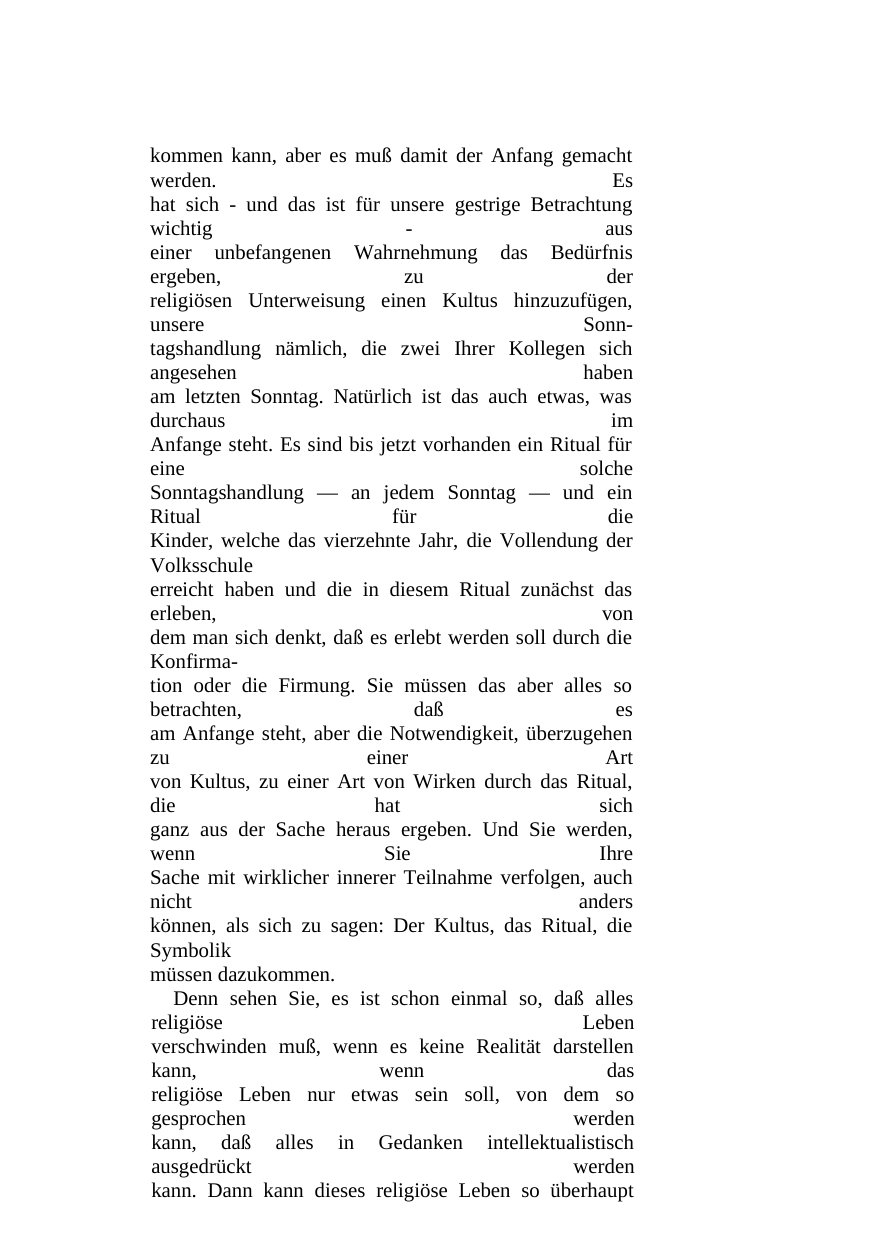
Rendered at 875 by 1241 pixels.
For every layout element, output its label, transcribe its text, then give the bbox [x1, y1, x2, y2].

text kommen kann, aber es muß damit der Anfang gemacht werden. Es hat sich - und das ist für unsere gestrige Betrachtung wichtig - aus einer unbefangenen Wahrnehmung das Bedürfnis ergeben, zu der religiösen Unterweisung einen Kultus hinzuzufügen, unsere Sonn- tagshandlung nämlich, die zwei Ihrer Kollegen sich angesehen haben am letzten Sonntag. Natürlich ist das auch etwas, was durchaus im Anfange steht. Es sind bis jetzt vorhanden ein Ritual für eine solche Sonntagshandlung — an jedem Sonntag — und ein Ritual für die Kinder, welche das vierzehnte Jahr, die Vollendung der Volksschule erreicht haben und die in diesem Ritual zunächst das erleben, von dem man sich denkt, daß es erlebt werden soll durch die Konfirma- tion oder die Firmung. Sie müssen das aber alles so betrachten, daß es am Anfange steht, aber die Notwendigkeit, überzugehen zu einer Art von Kultus, zu einer Art von Wirken durch das Ritual, die hat sich ganz aus der Sache heraus ergeben. Und Sie werden, wenn Sie Ihre Sache mit wirklicher innerer Teilnahme verfolgen, auch nicht anders können, als sich zu sagen: Der Kultus, das Ritual, die Symbolik müssen dazukommen. [150, 143, 633, 986]
text Denn sehen Sie, es ist schon einmal so, daß alles religiöse Leben verschwinden muß, wenn es keine Realität darstellen kann, wenn das religiöse Leben nur etwas sein soll, von dem so gesprochen werden kann, daß alles in Gedanken intellektualistisch ausgedrückt werden kann. Dann kann dieses religiöse Leben so überhaupt [151, 986, 634, 1202]
